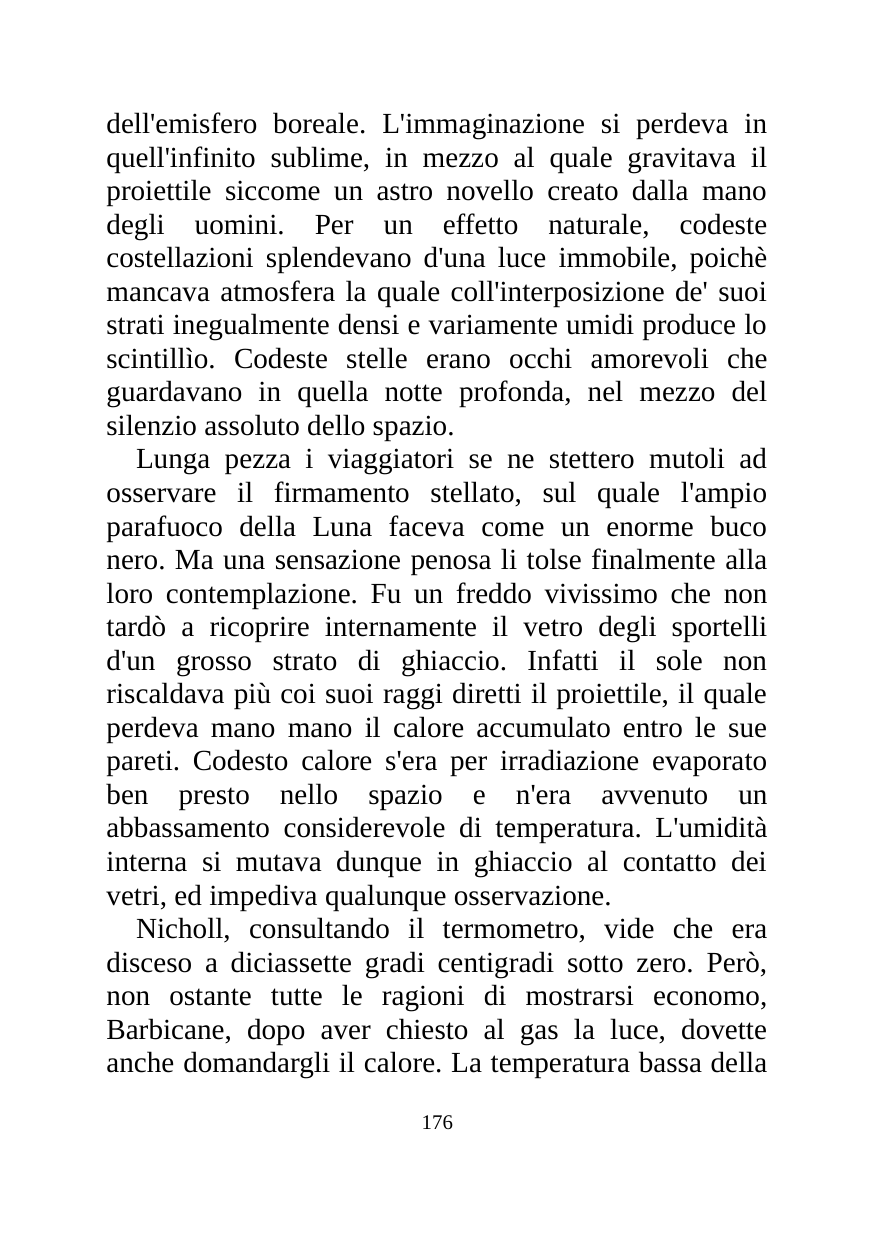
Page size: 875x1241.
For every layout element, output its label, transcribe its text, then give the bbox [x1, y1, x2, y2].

text Lunga pezza i viaggiatori se ne stettero mutoli ad osservare il firmamento stellato, sul quale l'ampio parafuoco della Luna faceva come un enorme buco nero. Ma una sensazione penosa li tolse finalmente alla loro contemplazione. Fu un freddo vivissimo che non tardò a ricoprire internamente il vetro degli sportelli d'un grosso strato di ghiaccio. Infatti il sole non riscaldava più coi suoi raggi diretti il proiettile, il quale perdeva mano mano il calore accumulato entro le sue pareti. Codesto calore s'era per irradiazione evaporato ben presto nello spazio e n'era avvenuto un abbassamento considerevole di temperatura. L'umidità interna si mutava dunque in ghiaccio al contatto dei vetri, ed impediva qualunque osservazione. [106, 442, 768, 911]
text dell'emisfero boreale. L'immaginazione si perdeva in quell'infinito sublime, in mezzo al quale gravitava il proiettile siccome un astro novello creato dalla mano degli uomini. Per un effetto naturale, codeste costellazioni splendevano d'una luce immobile, poichè mancava atmosfera la quale coll'interposizione de' suoi strati inegualmente densi e variamente umidi produce lo scintillìo. Codeste stelle erano occhi amorevoli che guardavano in quella notte profonda, nel mezzo del silenzio assoluto dello spazio. [106, 106, 768, 442]
text Nicholl, consultando il termometro, vide che era disceso a diciassette gradi centigradi sotto zero. Però, non ostante tutte le ragioni di mostrarsi economo, Barbicane, dopo aver chiesto al gas la luce, dovette anche domandargli il calore. La temperatura bassa della [106, 911, 768, 1079]
